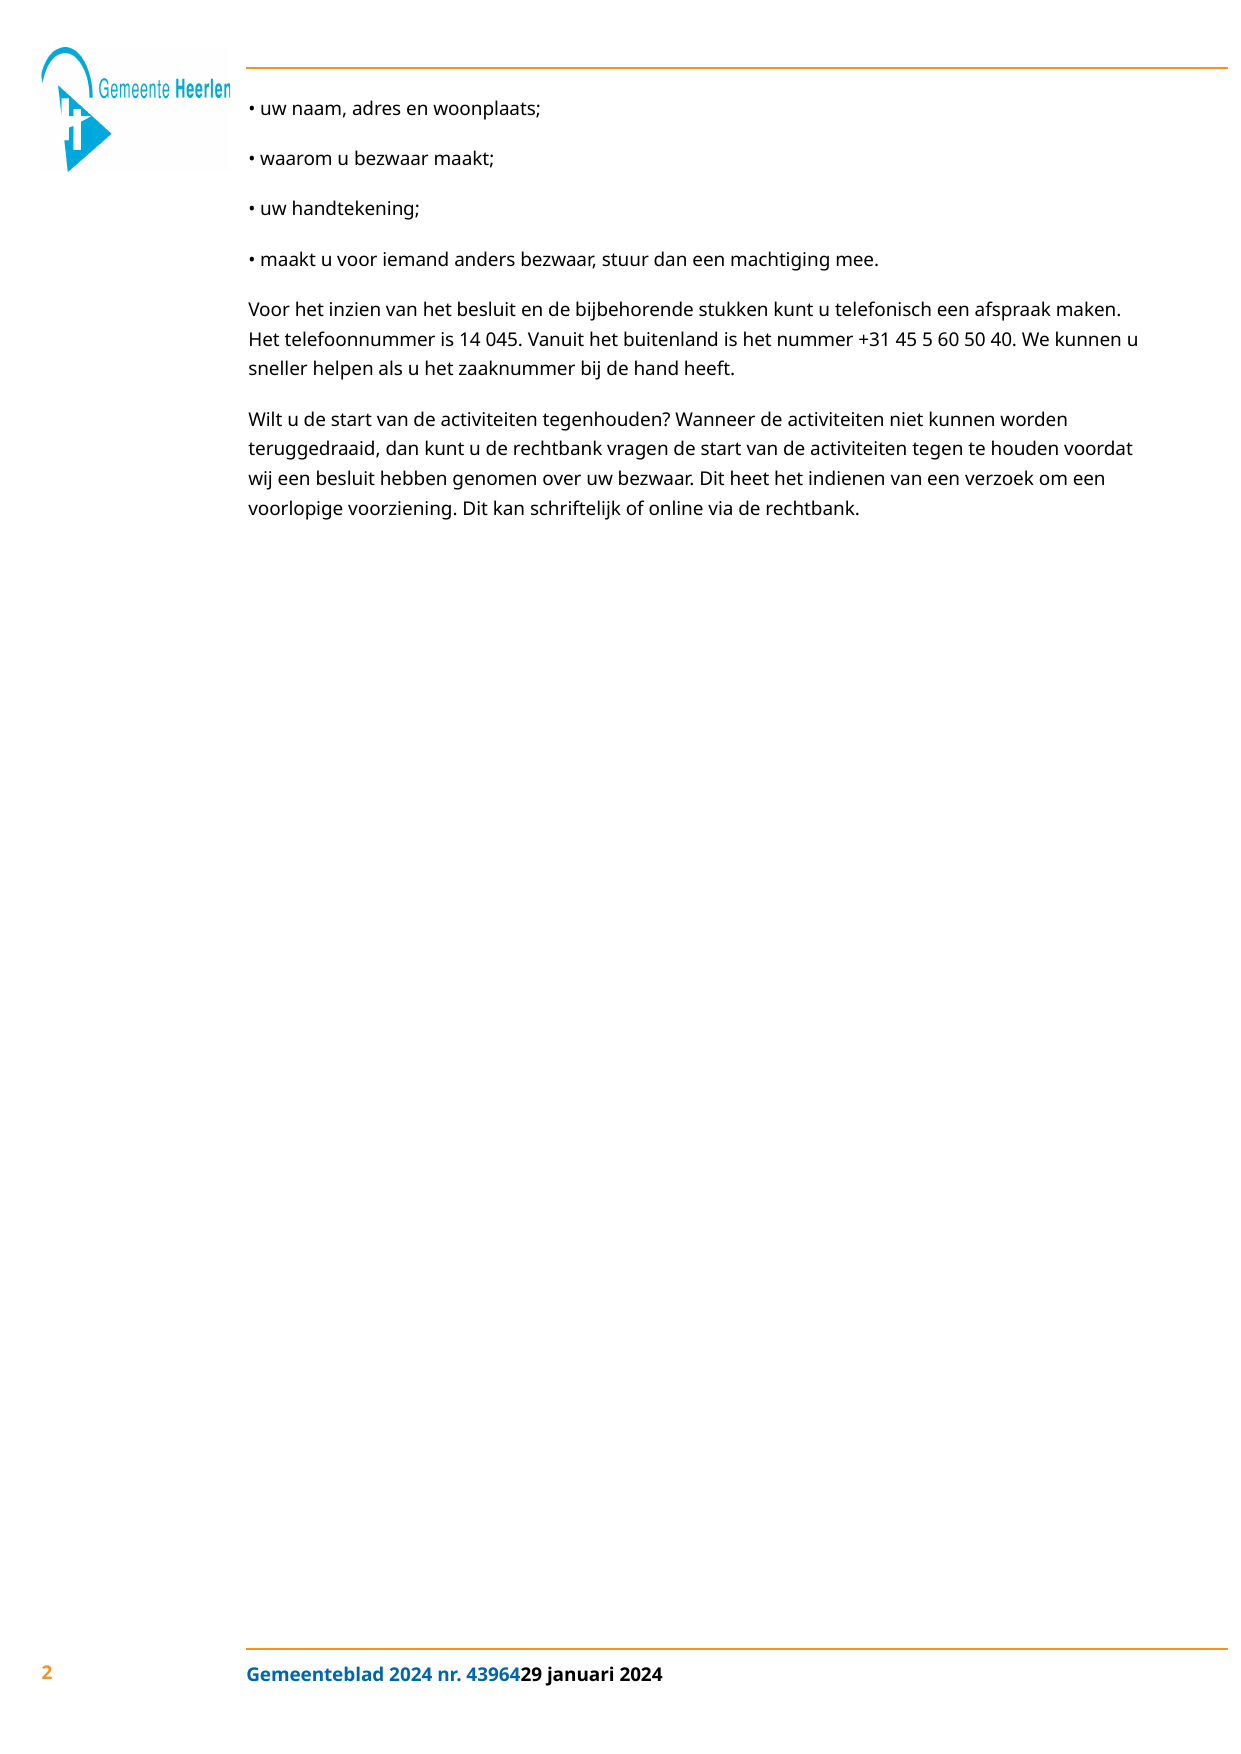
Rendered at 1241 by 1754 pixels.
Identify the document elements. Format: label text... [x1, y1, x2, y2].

text • uw naam, adres en woonplaats; [248, 95, 1152, 121]
text • maakt u voor iemand anders bezwaar, stuur dan een machtiging mee. [248, 246, 1152, 272]
text Wilt u de start van de activiteiten tegenhouden? Wanneer de activiteiten niet kunnen worden teruggedraaid, dan kunt u de rechtbank vragen de start van de activiteiten tegen te houden voordat wij een besluit hebben genomen over uw bezwaar. Dit heet het indienen van een verzoek om een voorlopige voorziening. Dit kan schriftelijk of online via de rechtbank. [248, 406, 1152, 521]
text • waarom u bezwaar maakt; [248, 145, 1152, 171]
text • uw handtekening; [248, 196, 1152, 221]
text Voor het inzien van het besluit en de bijbehorende stukken kunt u telefonisch een afspraak maken. Het telefoonnummer is 14 045. Vanuit het buitenland is het nummer +31 45 5 60 50 40. We kunnen u sneller helpen als u het zaaknummer bij de hand heeft. [248, 296, 1152, 381]
picture [41, 47, 231, 172]
picture [41, 47, 59, 70]
